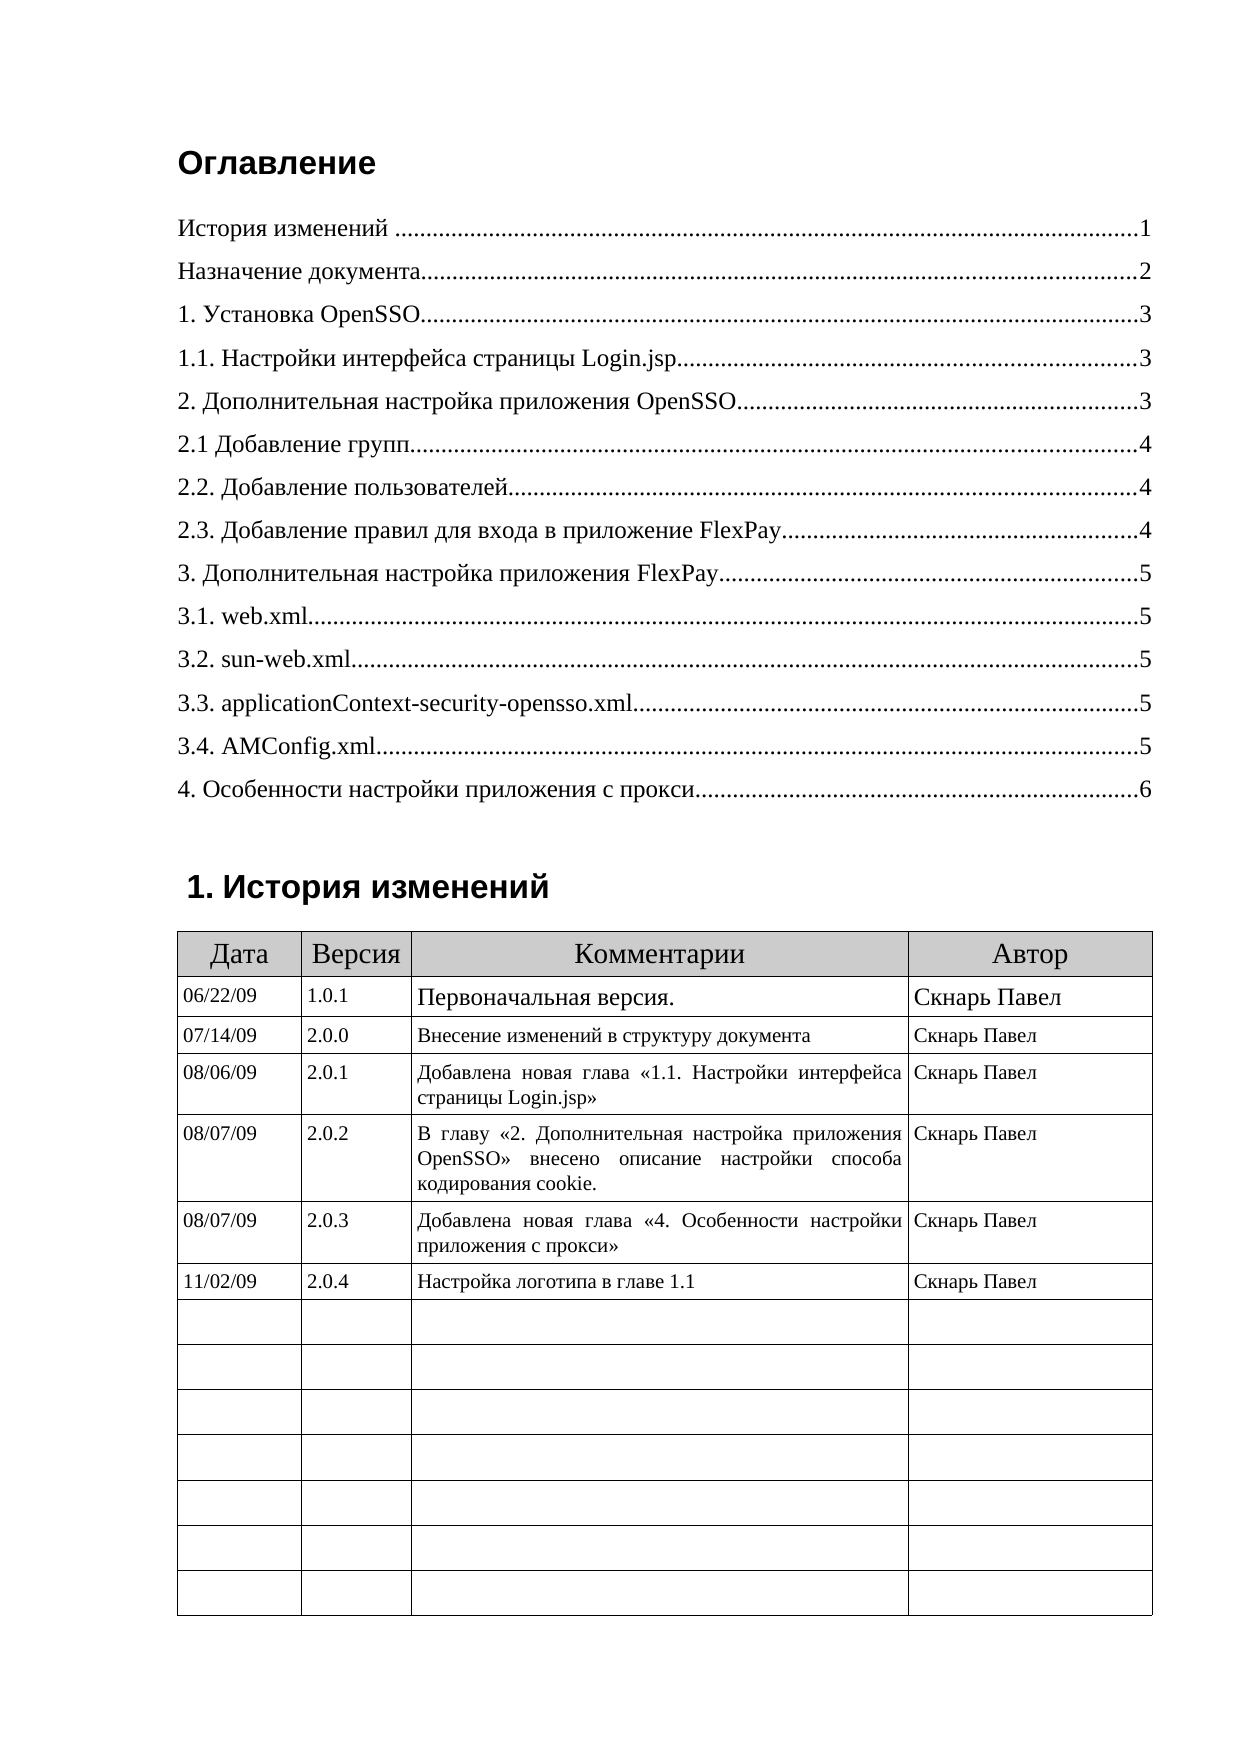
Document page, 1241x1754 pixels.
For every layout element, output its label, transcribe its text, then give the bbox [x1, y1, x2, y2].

table_cell [909, 1435, 1152, 1479]
table_cell [178, 1300, 301, 1344]
table_cell [302, 1345, 411, 1389]
table_cell [909, 1300, 1152, 1344]
table_cell [302, 1390, 411, 1434]
table_cell [412, 1481, 908, 1524]
table_cell [412, 1390, 908, 1434]
table_header Комментарии [412, 932, 908, 976]
table_cell 07.08.09 [178, 1202, 301, 1262]
table_cell 06.08.09 [178, 1054, 301, 1114]
text История изменений 1 [177, 213, 1152, 242]
table_cell 2.0.4 [302, 1264, 411, 1299]
text 3. Дополнительная настройка приложения FlexPay 5 [177, 558, 1152, 587]
table_cell 02.11.09 [178, 1264, 301, 1299]
text 4. Особенности настройки приложения с прокси 6 [177, 774, 1152, 803]
table_cell 22.06.09 [178, 977, 301, 1016]
table_cell Первоначальная версия. [412, 977, 908, 1016]
table_cell 1.0.1 [302, 977, 411, 1016]
table_cell [909, 1345, 1152, 1389]
table_cell Скнарь Павел [909, 1017, 1152, 1053]
table_cell [412, 1345, 908, 1389]
table_cell Скнарь Павел [909, 977, 1152, 1016]
table_cell Скнарь Павел [909, 1054, 1152, 1114]
table_cell Настройка логотипа в главе 1.1 [412, 1264, 908, 1299]
table_cell [412, 1571, 908, 1615]
text 1.1. Настройки интерфейса страницы Login.jsp 3 [177, 343, 1152, 371]
table_cell Скнарь Павел [909, 1202, 1152, 1262]
table_cell [302, 1300, 411, 1344]
table_cell [412, 1526, 908, 1570]
text 1. Установка OpenSSO 3 [177, 299, 1152, 328]
table_cell [178, 1481, 301, 1524]
text 2. Дополнительная настройка приложения OpenSSO 3 [177, 386, 1152, 414]
table_cell Внесение изменений в структуру документа [412, 1017, 908, 1053]
table_cell [302, 1435, 411, 1479]
table_cell [178, 1571, 301, 1615]
text 3.3. applicationContext-security-opensso.xml 5 [177, 688, 1152, 716]
table_cell 14.07.09 [178, 1017, 301, 1053]
table_cell [909, 1390, 1152, 1434]
subtitle История изменений [177, 867, 1152, 905]
table_cell [909, 1526, 1152, 1570]
table_cell [412, 1435, 908, 1479]
table_cell Добавлена новая глава «1.1. Настройки интерфейса страницы Login.jsp» [412, 1054, 908, 1114]
table_cell [302, 1481, 411, 1524]
table_cell [302, 1526, 411, 1570]
table_cell [302, 1571, 411, 1615]
table_cell [412, 1300, 908, 1344]
table_cell [178, 1345, 301, 1389]
text 3.2. sun-web.xml 5 [177, 644, 1152, 673]
table_cell 2.0.0 [302, 1017, 411, 1053]
table_cell [178, 1435, 301, 1479]
text 3.1. web.xml 5 [177, 601, 1152, 630]
table_cell В главу «2. Дополнительная настройка приложения OpenSSO» внесено описание настройки способа кодирования cookie. [412, 1115, 908, 1201]
table_cell Скнарь Павел [909, 1264, 1152, 1299]
text 3.4. AMConfig.xml 5 [177, 731, 1152, 759]
text 2.1 Добавление групп 4 [177, 429, 1152, 458]
table_cell Добавлена новая глава «4. Особенности настройки приложения с прокси» [412, 1202, 908, 1262]
text Назначение документа 2 [177, 256, 1152, 285]
table_cell Скнарь Павел [909, 1115, 1152, 1201]
table_cell 2.0.2 [302, 1115, 411, 1201]
table_cell [909, 1571, 1152, 1615]
table_header Автор [909, 932, 1152, 976]
subtitle Оглавление [177, 143, 1152, 182]
table_cell 2.0.3 [302, 1202, 411, 1262]
table_cell [178, 1390, 301, 1434]
table_cell 2.0.1 [302, 1054, 411, 1114]
table_cell 07.08.09 [178, 1115, 301, 1201]
table_header Дата [178, 932, 301, 976]
text 2.3. Добавление правил для входа в приложение FlexPay 4 [177, 515, 1152, 544]
text 2.2. Добавление пользователей 4 [177, 472, 1152, 501]
table_cell [909, 1481, 1152, 1524]
table_header Версия [302, 932, 411, 976]
table_cell [178, 1526, 301, 1570]
